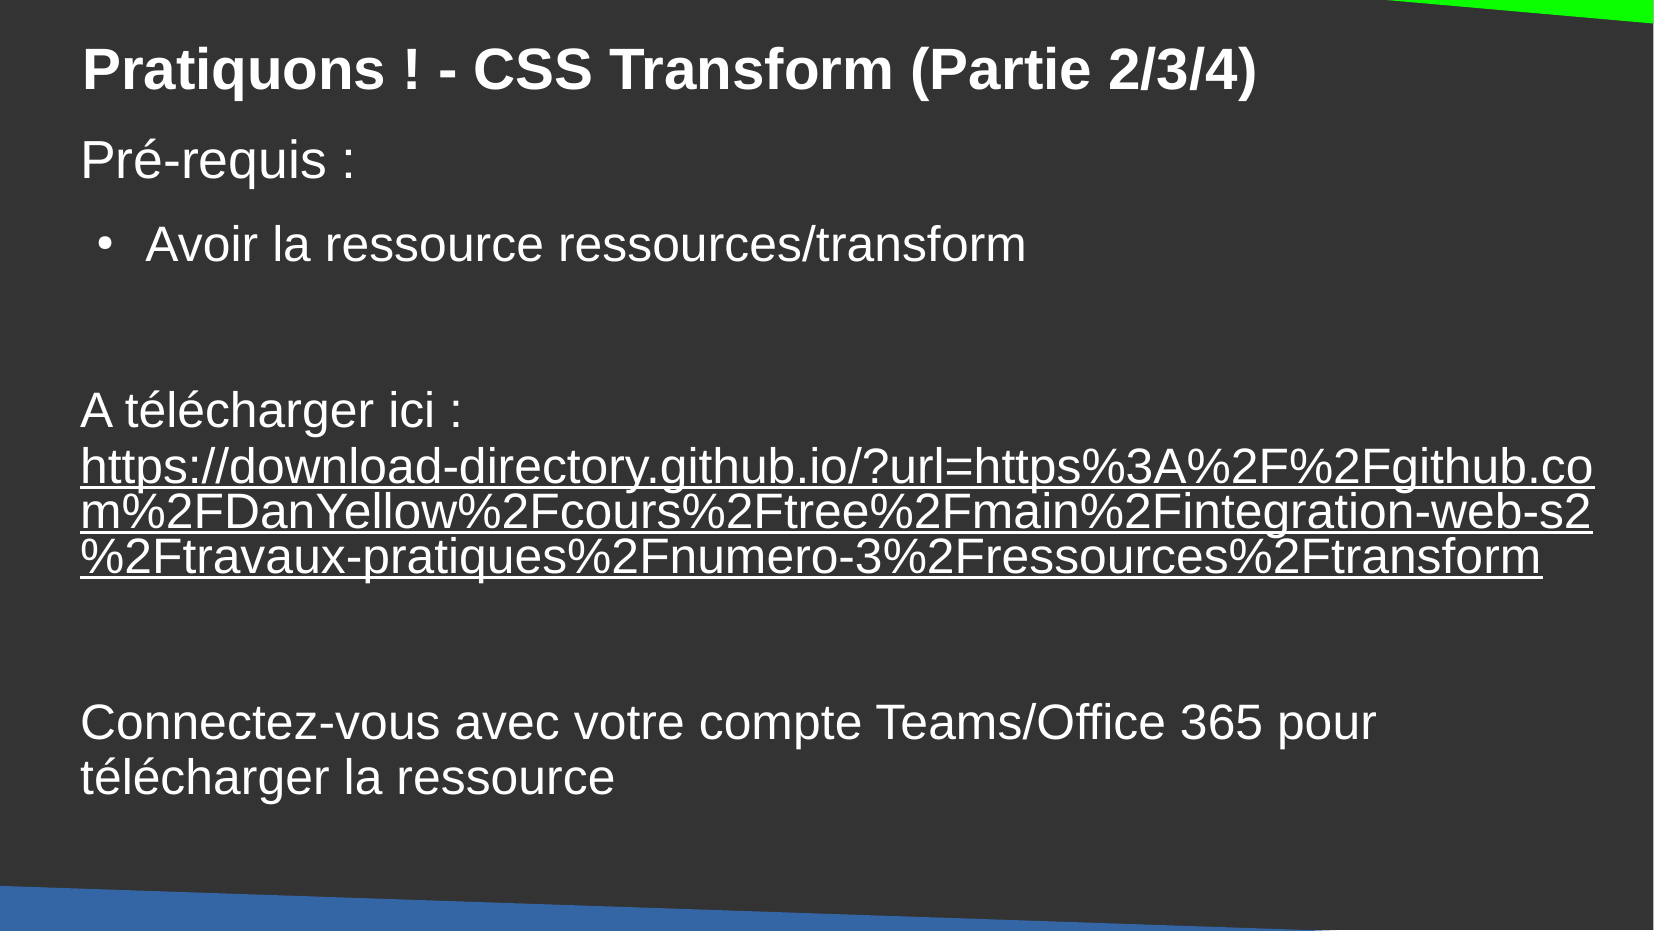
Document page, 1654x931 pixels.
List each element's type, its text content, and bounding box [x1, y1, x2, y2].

list Pré-requis : Avoir la ressource ressources/transform A télécharger ici :https://download-directory.github.io/?url=https%3A%2F%2Fgithub.com%2FDanYellow%2Fcours%2Ftree%2Fmain%2Fintegration-web-s2%2Ftravaux-pratiques%2Fnumero-3%2Fressources%2Ftransform Connectez-vous avec votre compte Teams/Office 365 pour télécharger la ressource [80, 129, 1620, 715]
text_box [1386, 0, 1654, 24]
text_box [0, 885, 1337, 931]
title Pratiquons ! - CSS Transform (Partie 2/3/4) [82, 37, 1571, 114]
